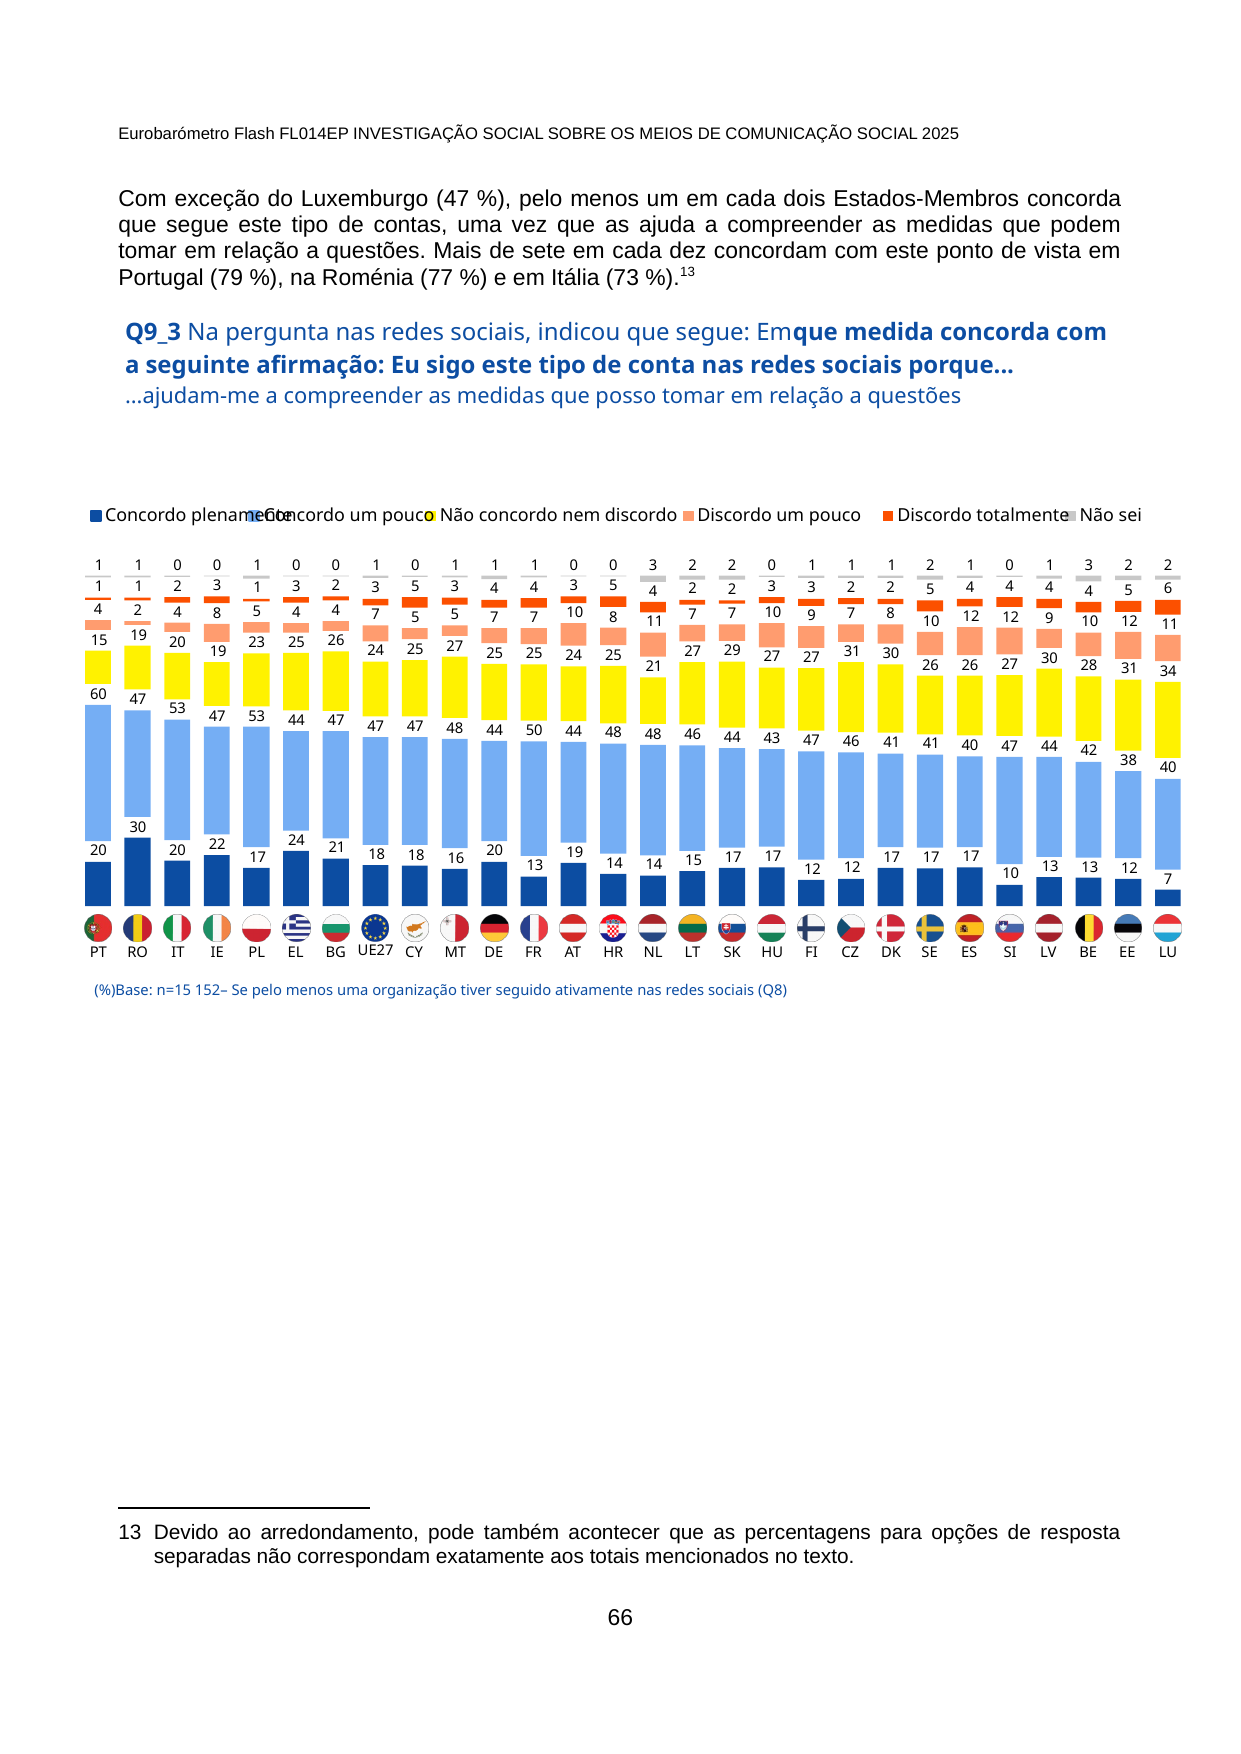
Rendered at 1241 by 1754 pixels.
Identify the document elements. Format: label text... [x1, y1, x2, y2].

picture [123, 914, 152, 942]
picture [203, 914, 231, 942]
picture [876, 914, 905, 942]
picture [1075, 914, 1103, 942]
picture [520, 914, 548, 942]
picture [678, 914, 707, 942]
picture [242, 914, 271, 942]
picture [559, 914, 587, 942]
picture [797, 914, 825, 942]
picture [599, 914, 627, 942]
picture [440, 914, 469, 942]
picture [1153, 914, 1182, 942]
picture [995, 914, 1024, 942]
picture [401, 914, 429, 942]
text Com exceção do Luxemburgo (47 %), pelo menos um em cada dois Estados-Membros concorda que segue este tipo de contas, uma vez que as ajuda a compreender as medidas que podem tomar em relação a questões. Mais de sete em cada dez concordam com este ponto de vista em Portugal (79 %), na Roménia (77 %) e em Itália (73 %). [118, 184, 1122, 290]
picture [282, 914, 311, 942]
picture [718, 914, 746, 942]
picture [757, 914, 786, 942]
picture [163, 914, 191, 942]
picture [1035, 914, 1063, 942]
picture [955, 914, 984, 942]
picture [638, 914, 667, 942]
picture [480, 914, 509, 942]
picture [837, 914, 865, 942]
picture [1114, 914, 1142, 942]
picture [322, 914, 350, 942]
text Devido ao arredondamento, pode também acontecer que as percentagens para opções de resposta separadas não correspondam exatamente aos totais mencionados no texto. [118, 1520, 1122, 1568]
picture [84, 914, 112, 942]
picture [916, 914, 944, 942]
picture [361, 914, 389, 942]
